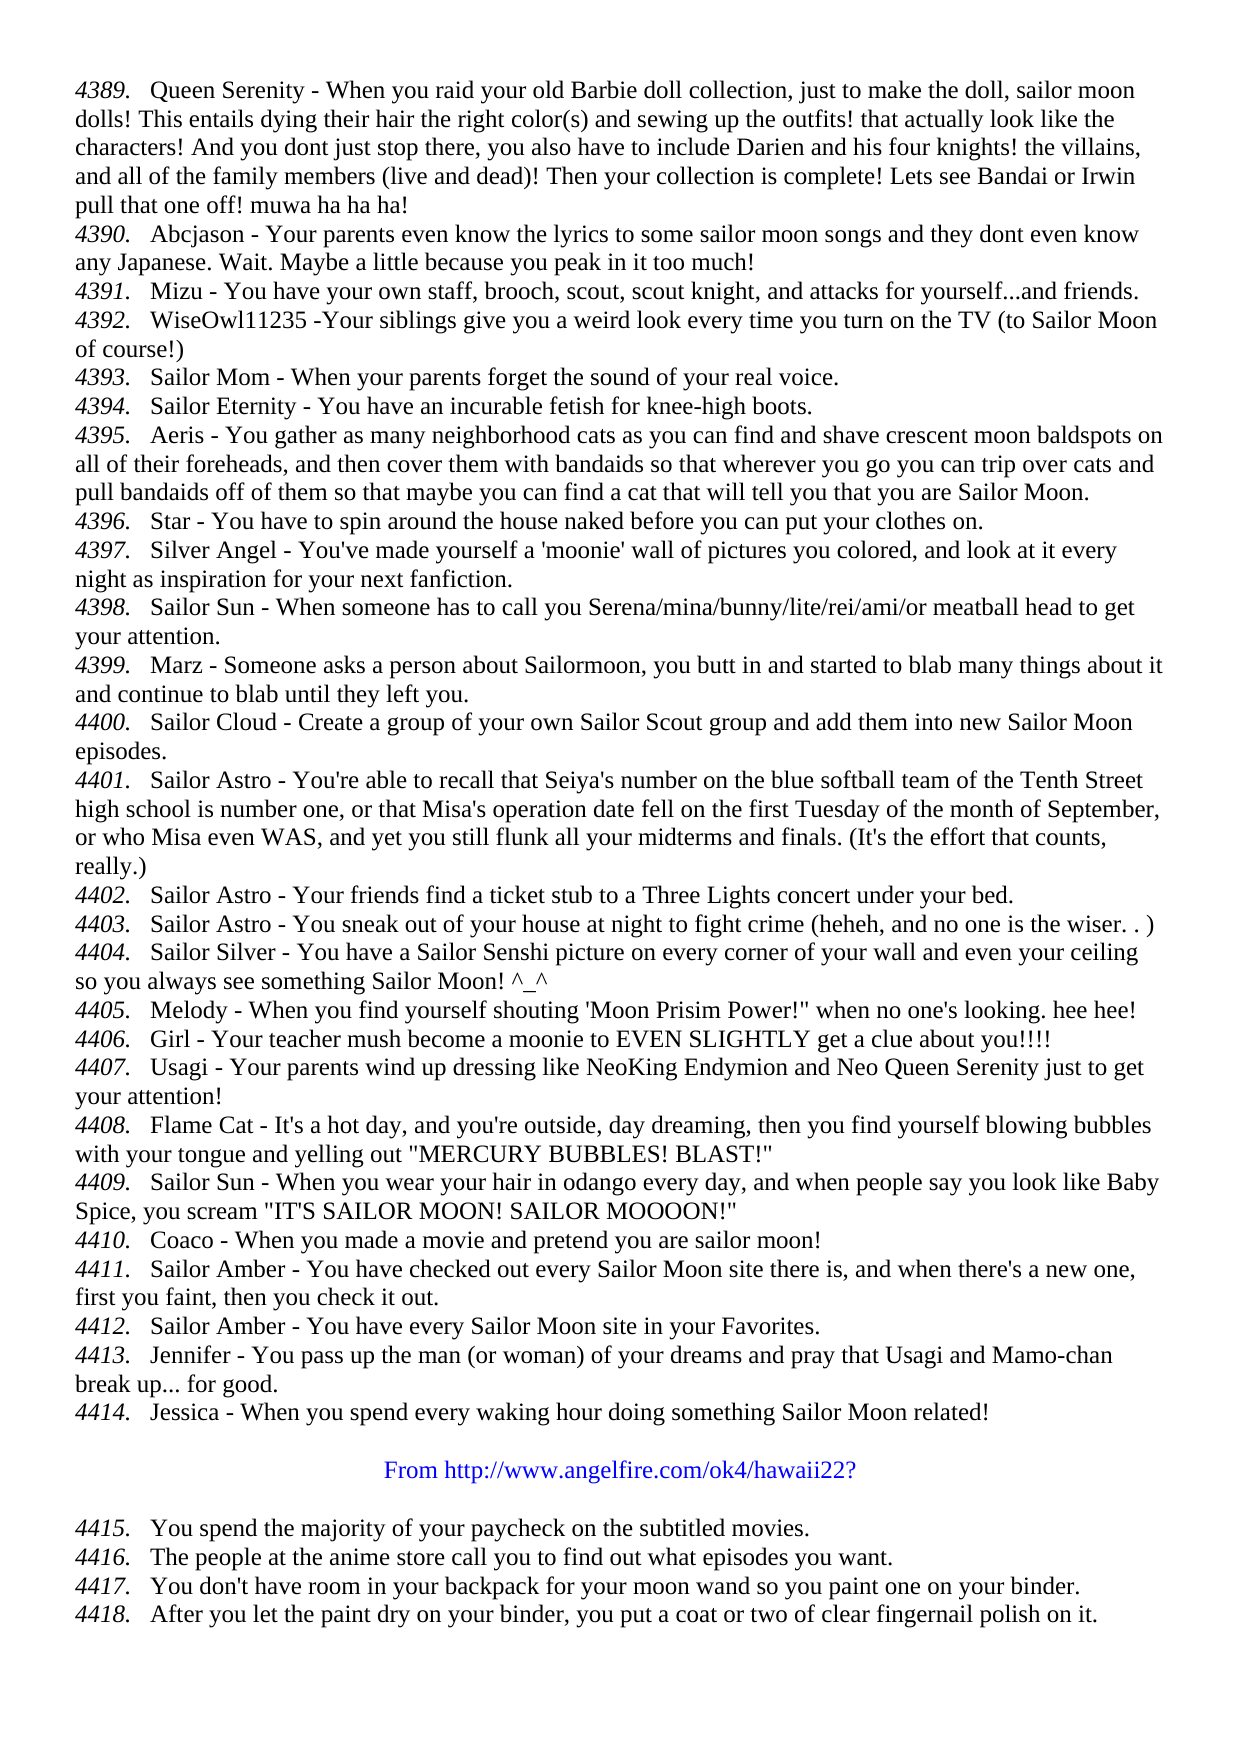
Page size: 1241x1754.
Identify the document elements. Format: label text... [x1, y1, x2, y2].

list Sailor Amber - You have every Sailor Moon site in your Favorites. [75, 1311, 1165, 1340]
list Sailor Sun - When someone has to call you Serena/mina/bunny/lite/rei/ami/or meatball head to get your attention. [75, 592, 1165, 650]
list Jennifer - You pass up the man (or woman) of your dreams and pray that Usagi and Mamo-chan break up... for good. [75, 1340, 1165, 1397]
list Sailor Silver - You have a Sailor Senshi picture on every corner of your wall and even your ceiling so you always see something Sailor Moon! ^_^ [75, 937, 1165, 995]
list Coaco - When you made a movie and pretend you are sailor moon! [75, 1225, 1165, 1254]
list Sailor Cloud - Create a group of your own Sailor Scout group and add them into new Sailor Moon episodes. [75, 707, 1165, 765]
list Marz - Someone asks a person about Sailormoon, you butt in and started to blab many things about it and continue to blab until they left you. [75, 650, 1165, 707]
list Sailor Astro - Your friends find a ticket stub to a Three Lights concert under your bed. [75, 880, 1165, 909]
text From http://www.angelfire.com/ok4/hawaii22? [75, 1455, 1165, 1484]
list Sailor Eternity - You have an incurable fetish for knee-high boots. [75, 391, 1165, 420]
list Jessica - When you spend every waking hour doing something Sailor Moon related! [75, 1397, 1165, 1426]
list Sailor Sun - When you wear your hair in odango every day, and when people say you look like Baby Spice, you scream "IT'S SAILOR MOON! SAILOR MOOOON!" [75, 1167, 1165, 1225]
list Queen Serenity - When you raid your old Barbie doll collection, just to make the doll, sailor moon dolls! This entails dying their hair the right color(s) and sewing up the outfits! that actually look like the characters! And you dont just stop there, you also have to include Darien and his four knights! the villains, and all of the family members (live and dead)! Then your collection is complete! Lets see Bandai or Irwin pull that one off! muwa ha ha ha! [75, 75, 1165, 219]
list Sailor Astro - You're able to recall that Seiya's number on the blue softball team of the Tenth Street high school is number one, or that Misa's operation date fell on the first Tuesday of the month of September, or who Misa even WAS, and yet you still flunk all your midterms and finals. (It's the effort that counts, really.) [75, 765, 1165, 880]
list Abcjason - Your parents even know the lyrics to some sailor moon songs and they dont even know any Japanese. Wait. Maybe a little because you peak in it too much! [75, 219, 1165, 276]
list Silver Angel - You've made yourself a 'moonie' wall of pictures you colored, and look at it every night as inspiration for your next fanfiction. [75, 535, 1165, 592]
list After you let the paint dry on your binder, you put a coat or two of clear fingernail polish on it. [75, 1599, 1165, 1628]
list Mizu - You have your own staff, brooch, scout, scout knight, and attacks for yourself...and friends. [75, 276, 1165, 305]
list The people at the anime store call you to find out what episodes you want. [75, 1542, 1165, 1571]
list Star - You have to spin around the house naked before you can put your clothes on. [75, 506, 1165, 535]
list Sailor Amber - You have checked out every Sailor Moon site there is, and when there's a new one, first you faint, then you check it out. [75, 1254, 1165, 1311]
list Melody - When you find yourself shouting 'Moon Prisim Power!" when no one's looking. hee hee! [75, 995, 1165, 1024]
list You don't have room in your backpack for your moon wand so you paint one on your binder. [75, 1571, 1165, 1599]
list Flame Cat - It's a hot day, and you're outside, day dreaming, then you find yourself blowing bubbles with your tongue and yelling out "MERCURY BUBBLES! BLAST!" [75, 1110, 1165, 1167]
list Usagi - Your parents wind up dressing like NeoKing Endymion and Neo Queen Serenity just to get your attention! [75, 1052, 1165, 1110]
list Sailor Mom - When your parents forget the sound of your real voice. [75, 362, 1165, 391]
list WiseOwl11235 -Your siblings give you a weird look every time you turn on the TV (to Sailor Moon of course!) [75, 305, 1165, 362]
list Aeris - You gather as many neighborhood cats as you can find and shave crescent moon baldspots on all of their foreheads, and then cover them with bandaids so that wherever you go you can trip over cats and pull bandaids off of them so that maybe you can find a cat that will tell you that you are Sailor Moon. [75, 420, 1165, 506]
list Girl - Your teacher mush become a moonie to EVEN SLIGHTLY get a clue about you!!!! [75, 1024, 1165, 1052]
list Sailor Astro - You sneak out of your house at night to fight crime (heheh, and no one is the wiser. . ) [75, 909, 1165, 937]
list You spend the majority of your paycheck on the subtitled movies. [75, 1513, 1165, 1542]
